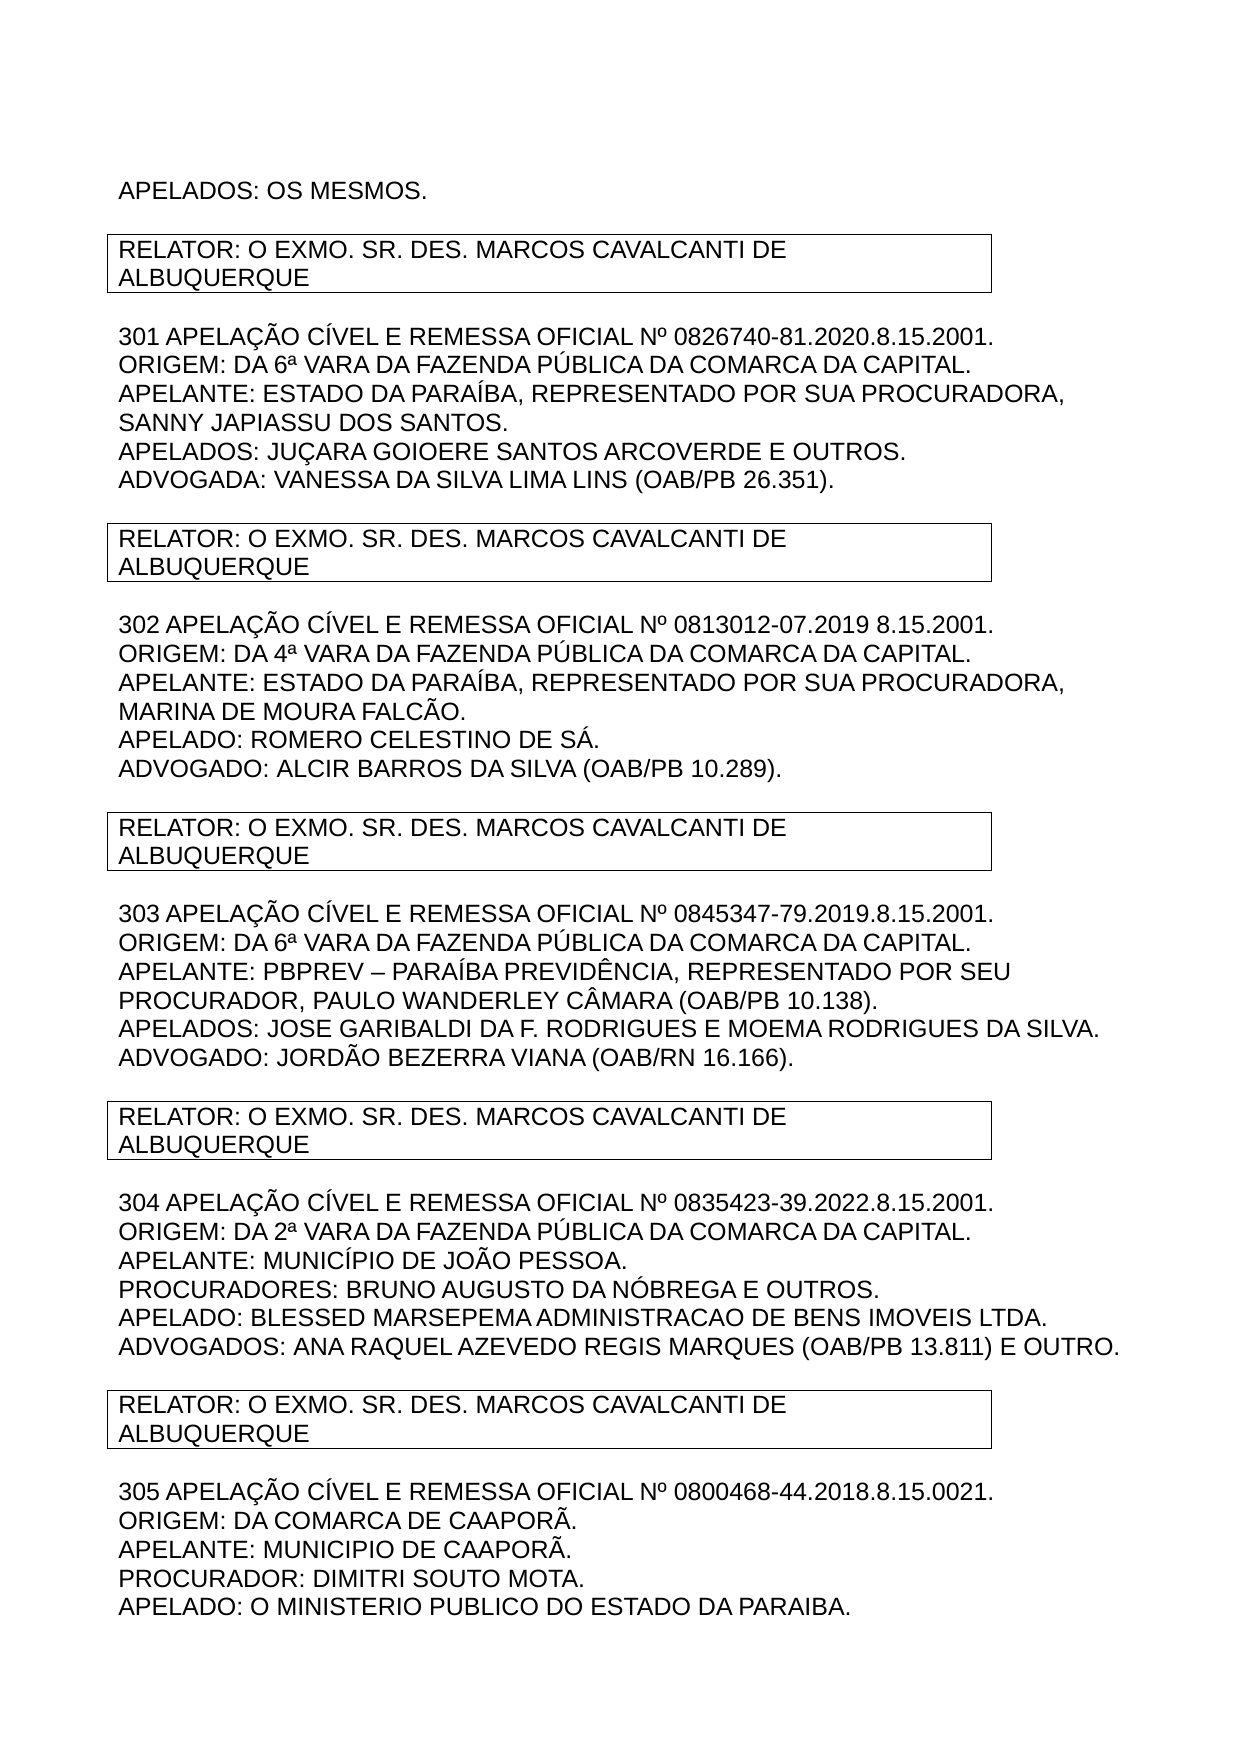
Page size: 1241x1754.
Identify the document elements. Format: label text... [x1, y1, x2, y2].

text 303 APELAÇÃO CÍVEL E REMESSA OFICIAL Nº 0845347-79.2019.8.15.2001. [118, 899, 1122, 928]
text APELADO: O MINISTERIO PUBLICO DO ESTADO DA PARAIBA. [118, 1592, 1122, 1621]
text 305 APELAÇÃO CÍVEL E REMESSA OFICIAL Nº 0800468-44.2018.8.15.0021. [118, 1477, 1122, 1506]
text 301 APELAÇÃO CÍVEL E REMESSA OFICIAL Nº 0826740-81.2020.8.15.2001. [118, 322, 1122, 350]
table_header RELATOR: O EXMO. SR. DES. MARCOS CAVALCANTI DE ALBUQUERQUE [108, 1102, 991, 1159]
table_header RELATOR: O EXMO. SR. DES. MARCOS CAVALCANTI DE ALBUQUERQUE [108, 235, 991, 292]
text APELADOS: JUÇARA GOIOERE SANTOS ARCOVERDE E OUTROS. [118, 437, 1122, 465]
text APELADOS: JOSE GARIBALDI DA F. RODRIGUES E MOEMA RODRIGUES DA SILVA. [118, 1014, 1122, 1043]
text ADVOGADA: VANESSA DA SILVA LIMA LINS (OAB/PB 26.351). [118, 465, 1122, 494]
text ORIGEM: DA 6ª VARA DA FAZENDA PÚBLICA DA COMARCA DA CAPITAL. [118, 350, 1122, 379]
table_header RELATOR: O EXMO. SR. DES. MARCOS CAVALCANTI DE ALBUQUERQUE [108, 1391, 991, 1448]
text APELANTE: ESTADO DA PARAÍBA, REPRESENTADO POR SUA PROCURADORA, MARINA DE MOURA FALCÃO. [118, 668, 1122, 726]
text ADVOGADOS: ANA RAQUEL AZEVEDO REGIS MARQUES (OAB/PB 13.811) E OUTRO. [118, 1332, 1122, 1361]
text ORIGEM: DA COMARCA DE CAAPORÃ. [118, 1506, 1122, 1535]
text ADVOGADO: JORDÃO BEZERRA VIANA (OAB/RN 16.166). [118, 1043, 1122, 1072]
text ADVOGADO: ALCIR BARROS DA SILVA (OAB/PB 10.289). [118, 754, 1122, 783]
text ORIGEM: DA 4ª VARA DA FAZENDA PÚBLICA DA COMARCA DA CAPITAL. [118, 639, 1122, 668]
text PROCURADORES: BRUNO AUGUSTO DA NÓBREGA E OUTROS. [118, 1275, 1122, 1303]
text ORIGEM: DA 6ª VARA DA FAZENDA PÚBLICA DA COMARCA DA CAPITAL. [118, 928, 1122, 957]
text PROCURADOR: DIMITRI SOUTO MOTA. [118, 1564, 1122, 1592]
text ORIGEM: DA 2ª VARA DA FAZENDA PÚBLICA DA COMARCA DA CAPITAL. [118, 1217, 1122, 1246]
table_header RELATOR: O EXMO. SR. DES. MARCOS CAVALCANTI DE ALBUQUERQUE [108, 813, 991, 870]
text APELADOS: OS MESMOS. [118, 176, 1122, 205]
text 304 APELAÇÃO CÍVEL E REMESSA OFICIAL Nº 0835423-39.2022.8.15.2001. [118, 1188, 1122, 1217]
text APELANTE: ESTADO DA PARAÍBA, REPRESENTADO POR SUA PROCURADORA, SANNY JAPIASSU DOS SANTOS. [118, 379, 1122, 437]
table_header RELATOR: O EXMO. SR. DES. MARCOS CAVALCANTI DE ALBUQUERQUE [108, 524, 991, 581]
text APELANTE: MUNICIPIO DE CAAPORÃ. [118, 1535, 1122, 1564]
text APELANTE: MUNICÍPIO DE JOÃO PESSOA. [118, 1246, 1122, 1275]
text APELADO: BLESSED MARSEPEMA ADMINISTRACAO DE BENS IMOVEIS LTDA. [118, 1303, 1122, 1332]
text 302 APELAÇÃO CÍVEL E REMESSA OFICIAL Nº 0813012-07.2019 8.15.2001. [118, 611, 1122, 639]
text APELANTE: PBPREV – PARAÍBA PREVIDÊNCIA, REPRESENTADO POR SEU PROCURADOR, PAULO WANDERLEY CÂMARA (OAB/PB 10.138). [118, 957, 1122, 1014]
text APELADO: ROMERO CELESTINO DE SÁ. [118, 726, 1122, 754]
